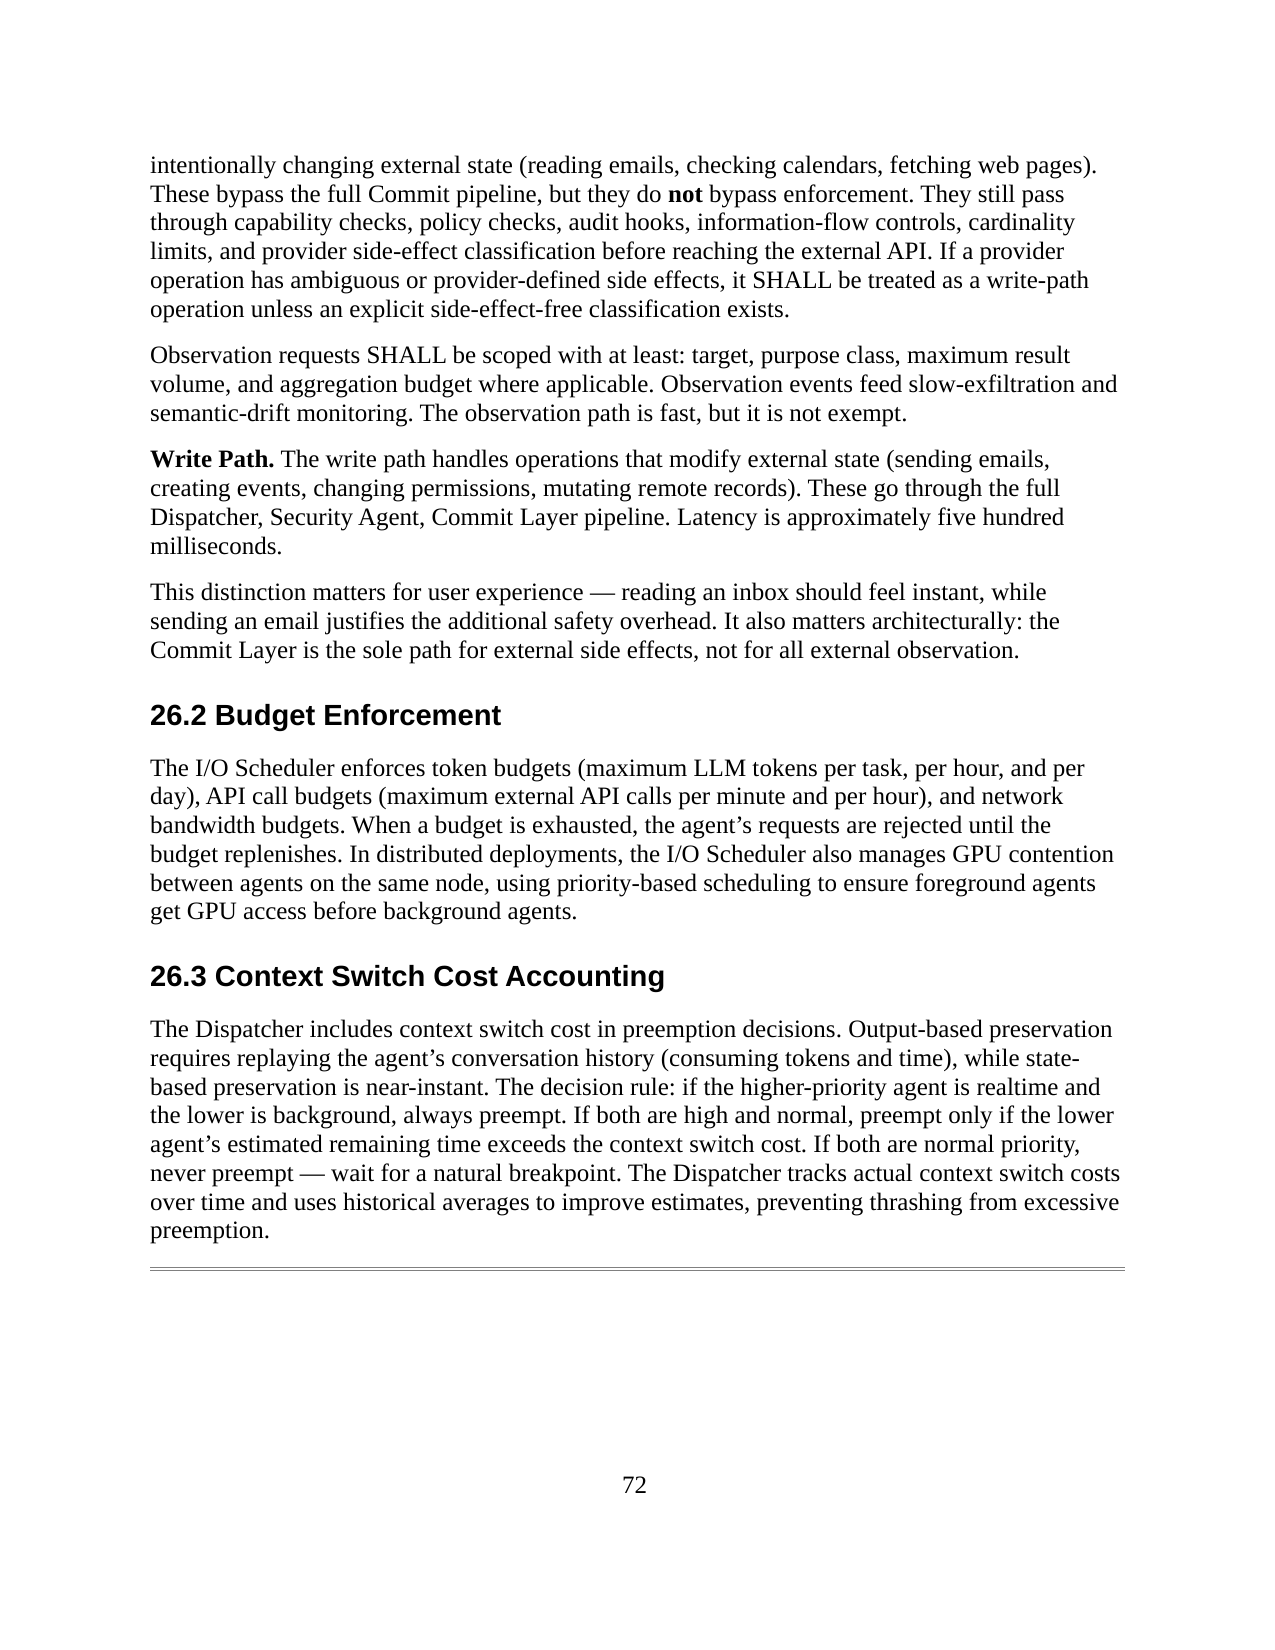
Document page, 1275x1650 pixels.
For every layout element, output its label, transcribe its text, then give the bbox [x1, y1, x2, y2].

text This distinction matters for user experience — reading an inbox should feel instant, while sending an email justifies the additional safety overhead. It also matters architecturally: the Commit Layer is the sole path for external side effects, not for all external observation. [150, 577, 1125, 664]
text Write Path. The write path handles operations that modify external state (sending emails, creating events, changing permissions, mutating remote records). These go through the full Dispatcher, Security Agent, Commit Layer pipeline. Latency is approximately five hundred milliseconds. [150, 444, 1125, 559]
text The I/O Scheduler enforces token budgets (maximum LLM tokens per task, per hour, and per day), API call budgets (maximum external API calls per minute and per hour), and network bandwidth budgets. When a budget is exhausted, the agent’s requests are rejected until the budget replenishes. In distributed deployments, the I/O Scheduler also manages GPU contention between agents on the same node, using priority-based scheduling to ensure foreground agents get GPU access before background agents. [150, 753, 1125, 925]
subtitle 26.2 Budget Enforcement [150, 698, 1125, 731]
text intentionally changing external state (reading emails, checking calendars, fetching web pages). These bypass the full Commit pipeline, but they do not bypass enforcement. They still pass through capability checks, policy checks, audit hooks, information-flow controls, cardinality limits, and provider side-effect classification before reaching the external API. If a provider operation has ambiguous or provider-defined side effects, it SHALL be treated as a write-path operation unless an explicit side-effect-free classification exists. [150, 150, 1125, 322]
subtitle 26.3 Context Switch Cost Accounting [150, 959, 1125, 993]
text The Dispatcher includes context switch cost in preemption decisions. Output-based preservation requires replaying the agent’s conversation history (consuming tokens and time), while state-based preservation is near-instant. The decision rule: if the higher-priority agent is realtime and the lower is background, always preempt. If both are high and normal, preempt only if the lower agent’s estimated remaining time exceeds the context switch cost. If both are normal priority, never preempt — wait for a natural breakpoint. The Dispatcher tracks actual context switch costs over time and uses historical averages to improve estimates, preventing thrashing from excessive preemption. [150, 1014, 1125, 1244]
text Observation requests SHALL be scoped with at least: target, purpose class, maximum result volume, and aggregation budget where applicable. Observation events feed slow-exfiltration and semantic-drift monitoring. The observation path is fast, but it is not exempt. [150, 340, 1125, 427]
